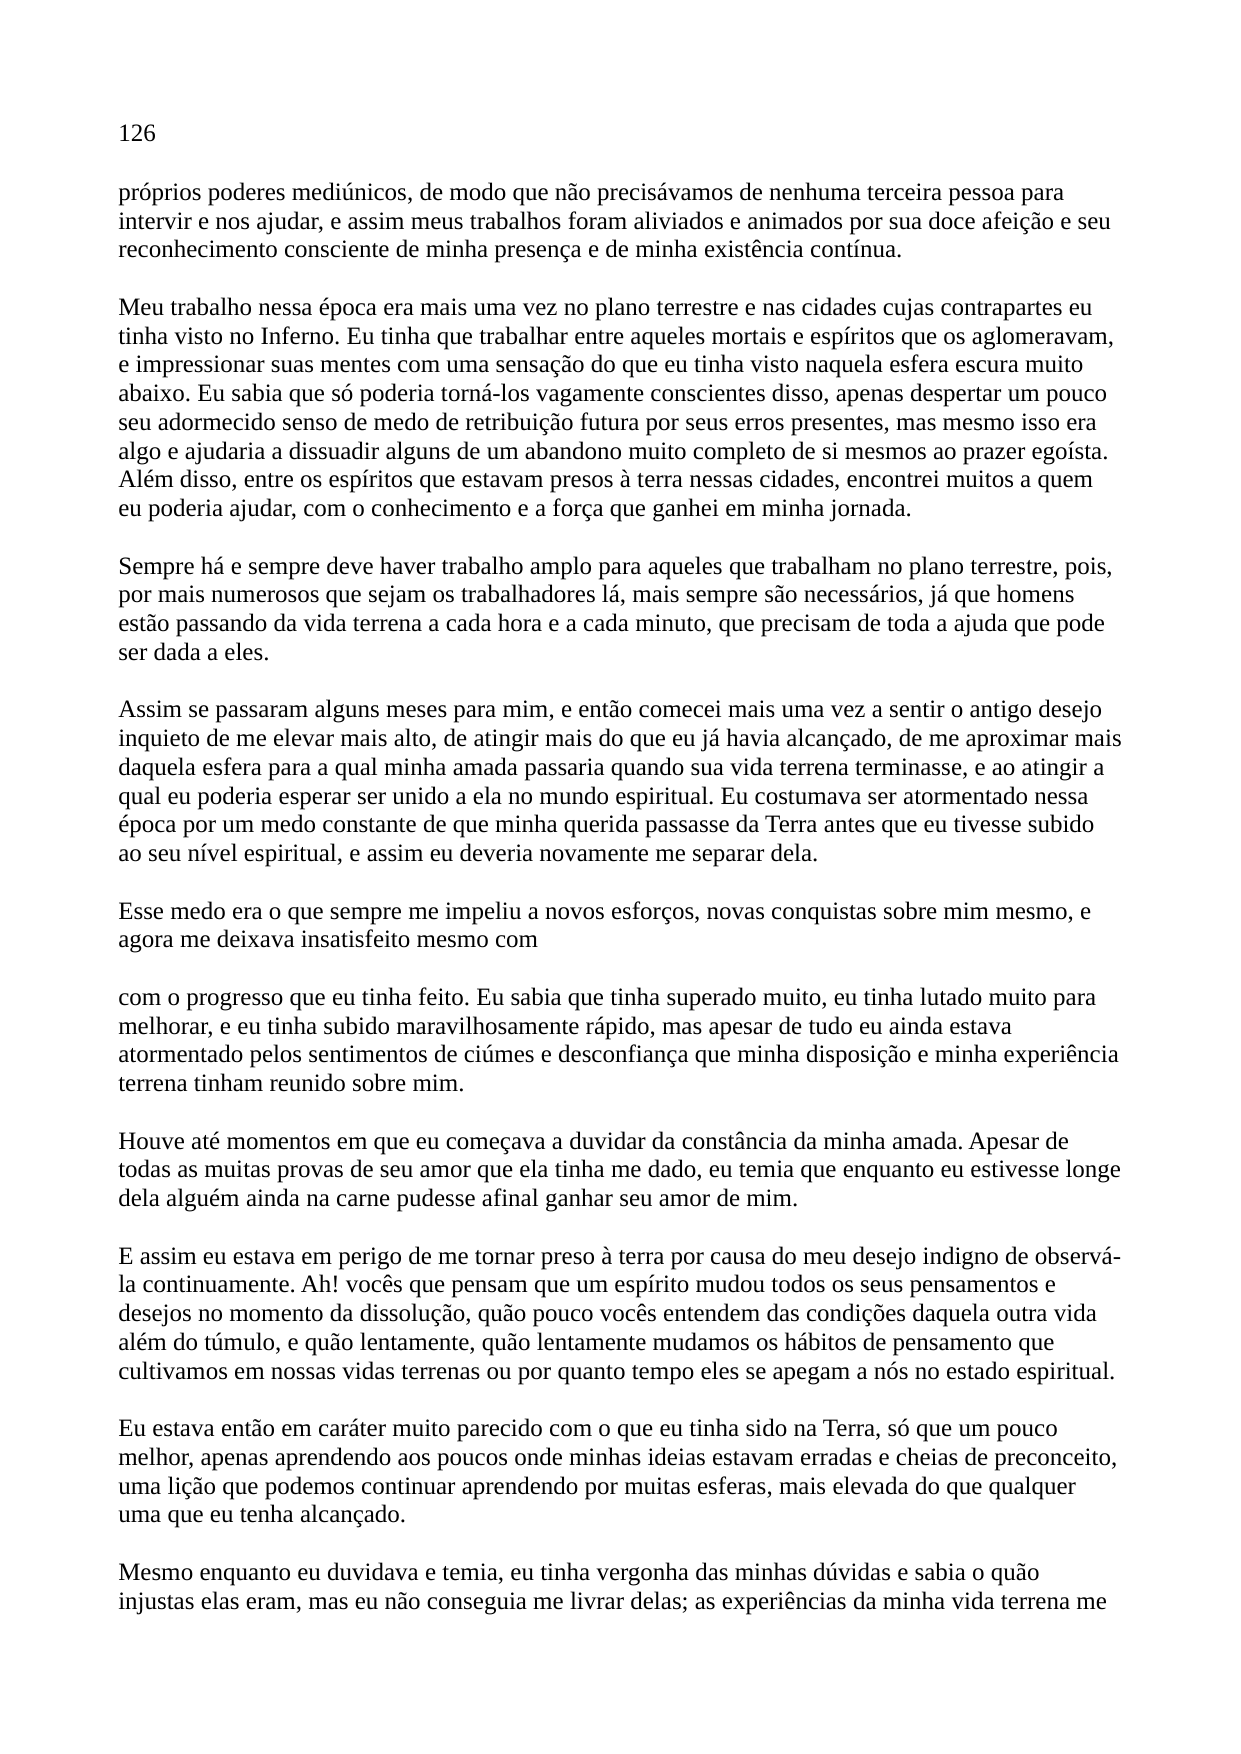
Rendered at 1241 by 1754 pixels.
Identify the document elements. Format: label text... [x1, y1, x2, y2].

text próprios poderes mediúnicos, de modo que não precisávamos de nenhuma terceira pessoa para intervir e nos ajudar, e assim meus trabalhos foram aliviados e animados por sua doce afeição e seu reconhecimento consciente de minha presença e de minha existência contínua. [118, 177, 1122, 263]
text Assim se passaram alguns meses para mim, e então comecei mais uma vez a sentir o antigo desejo inquieto de me elevar mais alto, de atingir mais do que eu já havia alcançado, de me aproximar mais daquela esfera para a qual minha amada passaria quando sua vida terrena terminasse, e ao atingir a qual eu poderia esperar ser unido a ela no mundo espiritual. Eu costumava ser atormentado nessa época por um medo constante de que minha querida passasse da Terra antes que eu tivesse subido ao seu nível espiritual, e assim eu deveria novamente me separar dela. [118, 694, 1122, 867]
text E assim eu estava em perigo de me tornar preso à terra por causa do meu desejo indigno de observá-la continuamente. Ah! vocês que pensam que um espírito mudou todos os seus pensamentos e desejos no momento da dissolução, quão pouco vocês entendem das condições daquela outra vida além do túmulo, e quão lentamente, quão lentamente mudamos os hábitos de pensamento que cultivamos em nossas vidas terrenas ou por quanto tempo eles se apegam a nós no estado espiritual. [118, 1241, 1122, 1384]
text Sempre há e sempre deve haver trabalho amplo para aqueles que trabalham no plano terrestre, pois, por mais numerosos que sejam os trabalhadores lá, mais sempre são necessários, já que homens estão passando da vida terrena a cada hora e a cada minuto, que precisam de toda a ajuda que pode ser dada a eles. [118, 551, 1122, 666]
text Mesmo enquanto eu duvidava e temia, eu tinha vergonha das minhas dúvidas e sabia o quão injustas elas eram, mas eu não conseguia me livrar delas; as experiências da minha vida terrena me [118, 1557, 1122, 1614]
text Houve até momentos em que eu começava a duvidar da constância da minha amada. Apesar de todas as muitas provas de seu amor que ela tinha me dado, eu temia que enquanto eu estivesse longe dela alguém ainda na carne pudesse afinal ganhar seu amor de mim. [118, 1126, 1122, 1212]
text Eu estava então em caráter muito parecido com o que eu tinha sido na Terra, só que um pouco melhor, apenas aprendendo aos poucos onde minhas ideias estavam erradas e cheias de preconceito, uma lição que podemos continuar aprendendo por muitas esferas, mais elevada do que qualquer uma que eu tenha alcançado. [118, 1413, 1122, 1528]
text com o progresso que eu tinha feito. Eu sabia que tinha superado muito, eu tinha lutado muito para melhorar, e eu tinha subido maravilhosamente rápido, mas apesar de tudo eu ainda estava atormentado pelos sentimentos de ciúmes e desconfiança que minha disposição e minha experiência terrena tinham reunido sobre mim. [118, 982, 1122, 1097]
text Meu trabalho nessa época era mais uma vez no plano terrestre e nas cidades cujas contrapartes eu tinha visto no Inferno. Eu tinha que trabalhar entre aqueles mortais e espíritos que os aglomeravam, e impressionar suas mentes com uma sensação do que eu tinha visto naquela esfera escura muito abaixo. Eu sabia que só poderia torná-los vagamente conscientes disso, apenas despertar um pouco seu adormecido senso de medo de retribuição futura por seus erros presentes, mas mesmo isso era algo e ajudaria a dissuadir alguns de um abandono muito completo de si mesmos ao prazer egoísta. Além disso, entre os espíritos que estavam presos à terra nessas cidades, encontrei muitos a quem eu poderia ajudar, com o conhecimento e a força que ganhei em minha jornada. [118, 292, 1122, 522]
text Esse medo era o que sempre me impeliu a novos esforços, novas conquistas sobre mim mesmo, e agora me deixava insatisfeito mesmo com [118, 896, 1122, 953]
